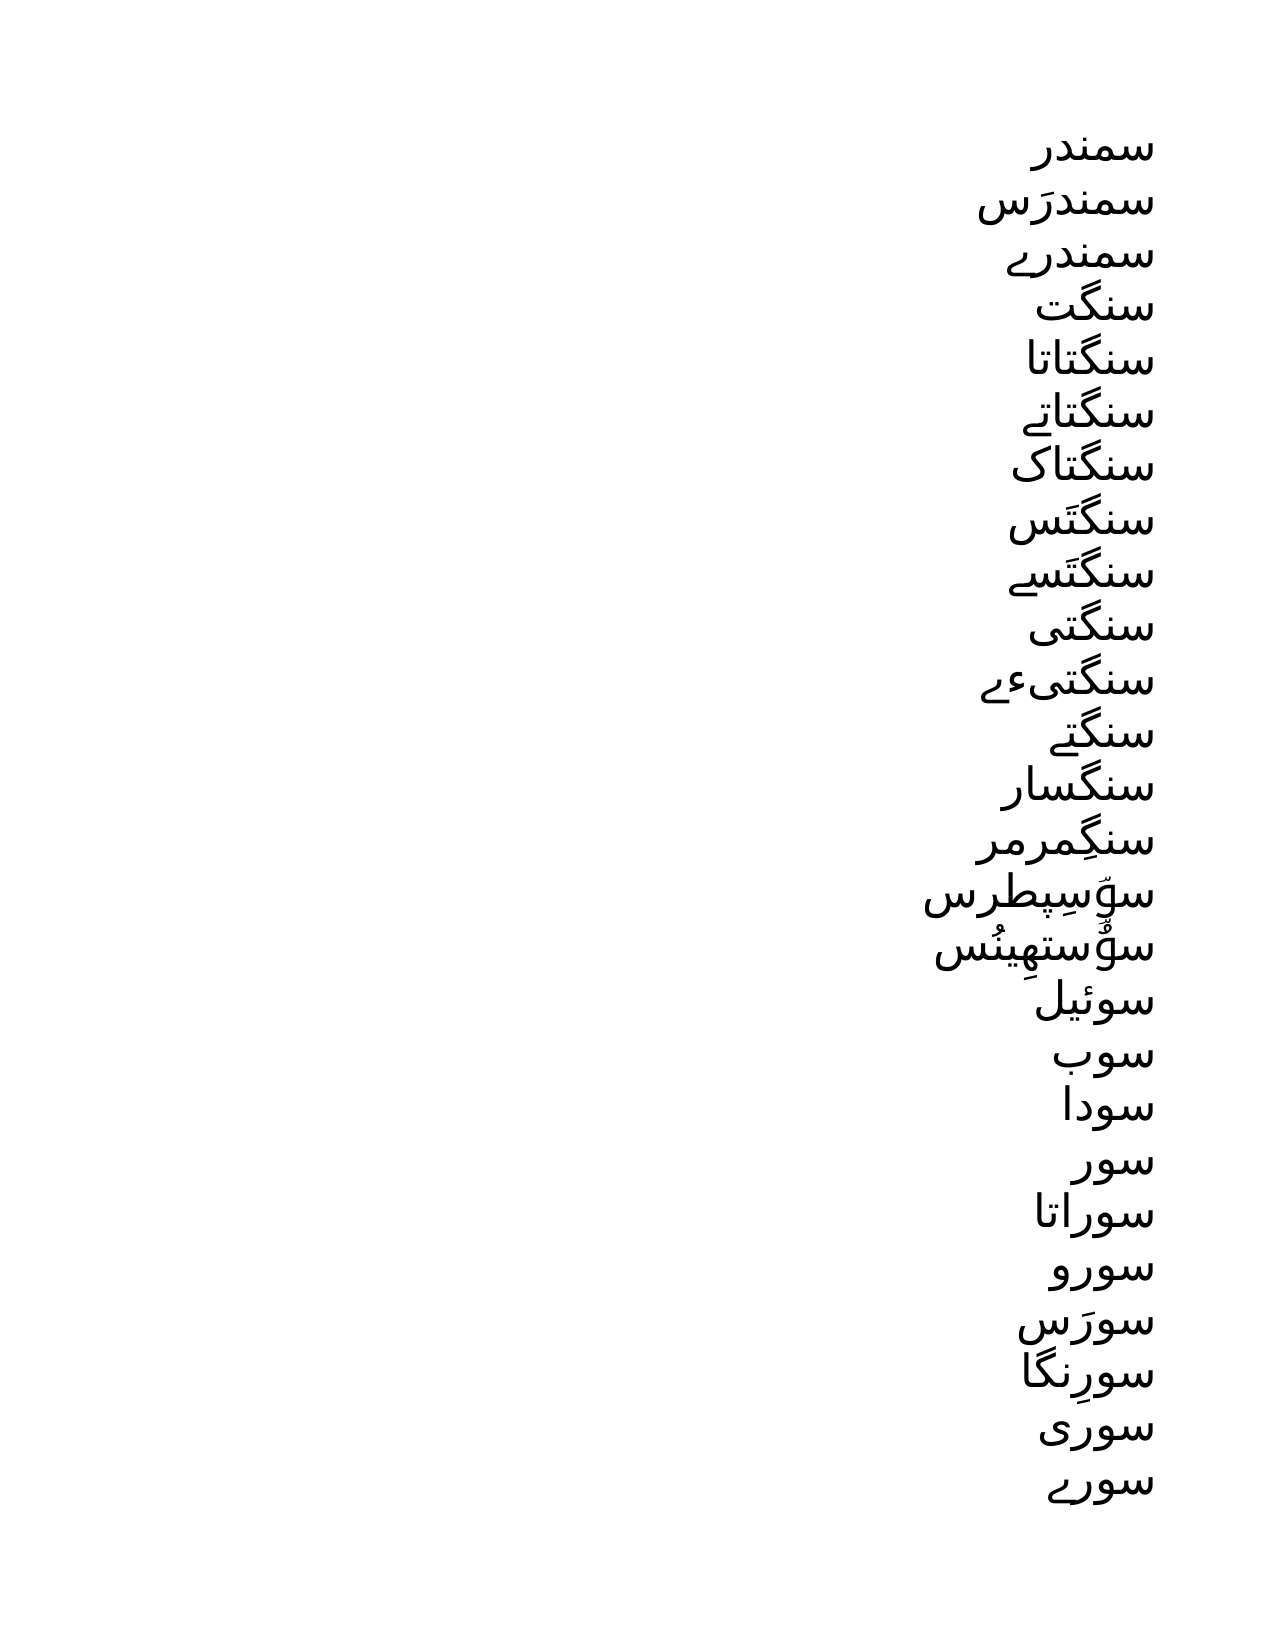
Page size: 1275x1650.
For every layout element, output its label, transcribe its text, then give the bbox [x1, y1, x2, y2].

text سنگتَس [118, 491, 1157, 545]
text سنگ​ِمرمر [118, 811, 1157, 865]
text سوؔسِپطرس [118, 865, 1157, 918]
text سنگتی [118, 598, 1157, 651]
text سنگتی​ءے [118, 651, 1157, 705]
text سورِنگا [118, 1345, 1157, 1398]
text سور [118, 1131, 1157, 1185]
text سنگتاتا [118, 331, 1157, 385]
text سوراتا [118, 1185, 1157, 1238]
text سنگتاک [118, 438, 1157, 491]
text سورَس [118, 1291, 1157, 1345]
text سوری [118, 1398, 1157, 1451]
text سورے [118, 1451, 1157, 1505]
text سورو [118, 1238, 1157, 1291]
text سنگت [118, 278, 1157, 331]
text سنگتے [118, 705, 1157, 758]
text سمندرَس [118, 171, 1157, 225]
text سوئیل [118, 971, 1157, 1025]
text سنگتاتے [118, 385, 1157, 438]
text سمندر [118, 118, 1157, 171]
text سنگسار [118, 758, 1157, 811]
text سمندرے [118, 225, 1157, 278]
text سنگتَسے [118, 545, 1157, 598]
text سودا [118, 1078, 1157, 1131]
text سوُؔستھِینُس [118, 918, 1157, 971]
text سوب [118, 1025, 1157, 1078]
